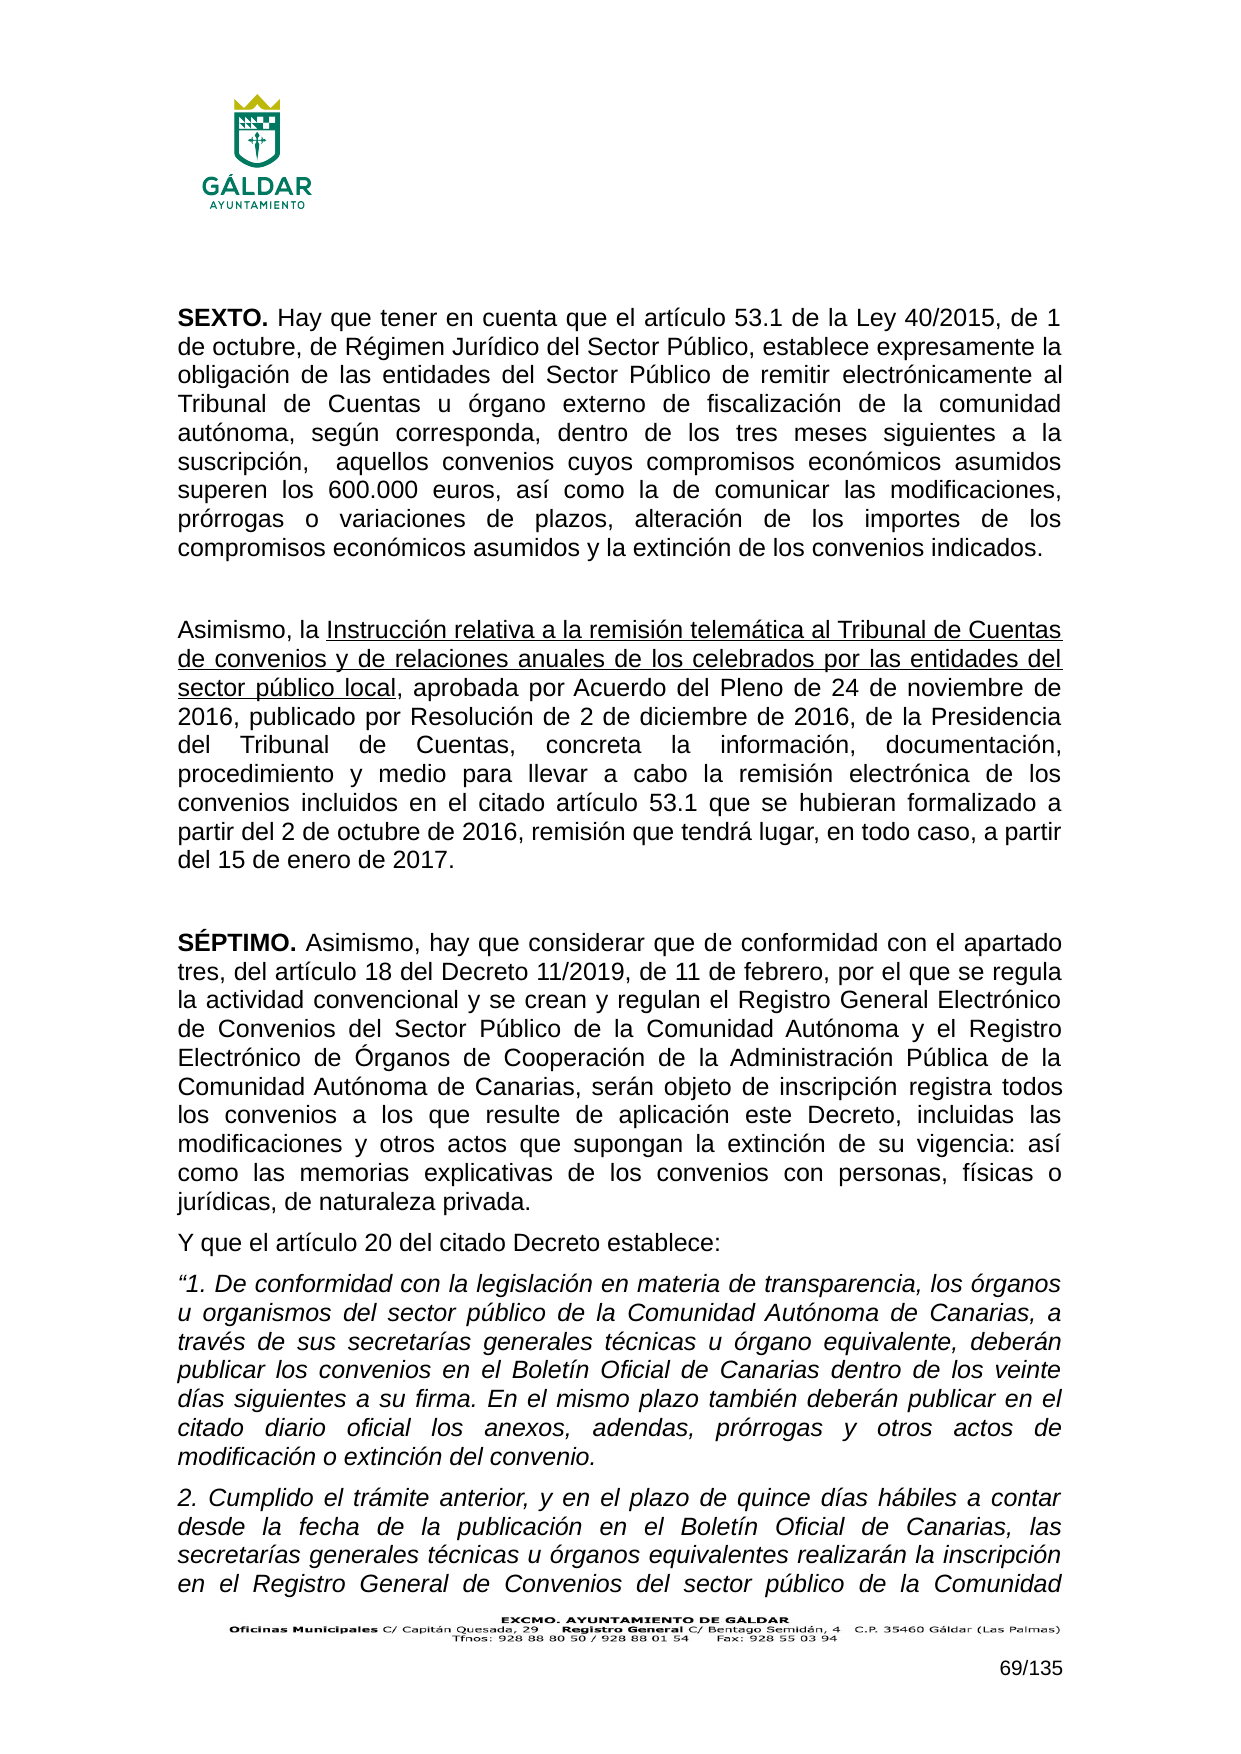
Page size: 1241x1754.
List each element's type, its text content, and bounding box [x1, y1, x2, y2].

text sector público local, aprobada por Acuerdo del Pleno de 24 de noviembre de 2016, publicado por Resolución de 2 de diciembre de 2016, de la Presidencia del Tribunal de Cuentas, concreta la información, documentación, procedimiento y medio para llevar a cabo la remisión electrónica de los convenios incluidos en el citado artículo 53.1 que se hubieran formalizado a partir del 2 de octubre de 2016, remisión que tendrá lugar, en todo caso, a partir del 15 de enero de 2017. [177, 670, 1063, 874]
text “1. De conformidad con la legislación en materia de transparencia, los órganos u organismos del sector público de la Comunidad Autónoma de Canarias, a través de sus secretarías generales técnicas u órgano equivalente, deberán publicar los convenios en el Boletín Oficial de Canarias dentro de los veinte días siguientes a su firma. En el mismo plazo también deberán publicar en el citado diario oficial los anexos, adendas, prórrogas y otros actos de modificación o extinción del convenio. [177, 1269, 1063, 1470]
picture [183, 73, 330, 230]
text Y que el artículo 20 del citado Decreto establece: [177, 1228, 1063, 1257]
text 2. Cumplido el trámite anterior, y en el plazo de quince días hábiles a contar desde la fecha de la publicación en el Boletín Oficial de Canarias, las secretarías generales técnicas u órganos equivalentes realizarán la inscripción en el Registro General de Convenios del sector público de la Comunidad [177, 1483, 1063, 1598]
text Asimismo, la Instrucción relativa a la remisión telemática al Tribunal de Cuentas de convenios y de relaciones anuales de los celebrados por las entidades del [177, 615, 1063, 669]
text SEXTO. Hay que tener en cuenta que el artículo 53.1 de la Ley 40/2015, de 1 de octubre, de Régimen Jurídico del Sector Público, establece expresamente la obligación de las entidades del Sector Público de remitir electrónicamente al Tribunal de Cuentas u órgano externo de fiscalización de la comunidad autónoma, según corresponda, dentro de los tres meses siguientes a la suscripción, aquellos convenios cuyos compromisos económicos asumidos superen los 600.000 euros, así como la de comunicar las modificaciones, prórrogas o variaciones de plazos, alteración de los importes de los compromisos económicos asumidos y la extinción de los convenios indicados. [177, 303, 1063, 562]
picture [230, 1616, 1071, 1642]
text SÉPTIMO. Asimismo, hay que considerar que de conformidad con el apartado tres, del artículo 18 del Decreto 11/2019, de 11 de febrero, por el que se regula la actividad convencional y se crean y regulan el Registro General Electrónico de Convenios del Sector Público de la Comunidad Autónoma y el Registro Electrónico de Órganos de Cooperación de la Administración Pública de la Comunidad Autónoma de Canarias, serán objeto de inscripción registra todos los convenios a los que resulte de aplicación este Decreto, incluidas las modificaciones y otros actos que supongan la extinción de su vigencia: así como las memorias explicativas de los convenios con personas, físicas o jurídicas, de naturaleza privada. [177, 928, 1063, 1215]
